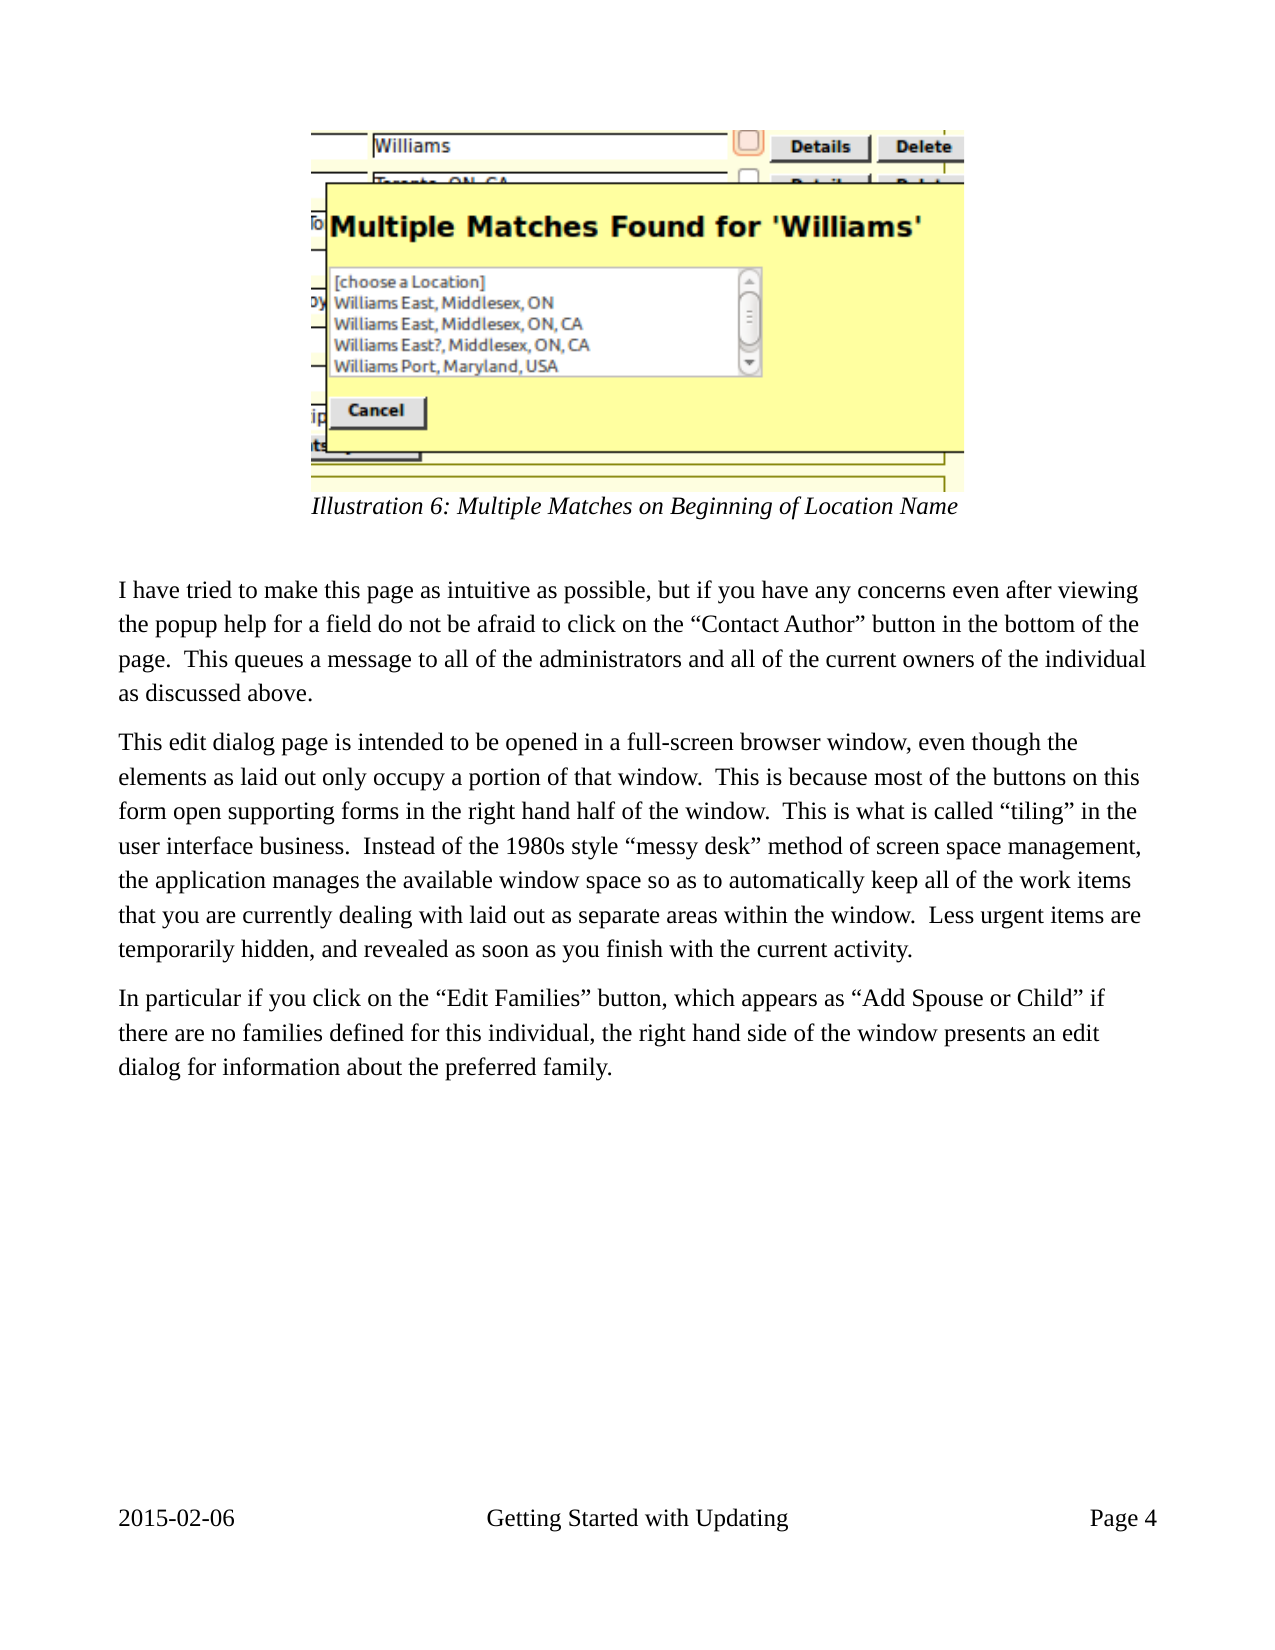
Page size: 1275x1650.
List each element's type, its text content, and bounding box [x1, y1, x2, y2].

text Illustration 6: Multiple Matches on Beginning of Location Name [311, 492, 964, 520]
text I have tried to make this page as intuitive as possible, but if you have any concerns even after viewing the popup help for a field do not be afraid to click on the “Contact Author” button in the bottom of the page. This queues a message to all of the administrators and all of the current owners of the individual as discussed above. [118, 575, 1157, 707]
picture [311, 130, 965, 492]
text This edit dialog page is intended to be opened in a full-screen browser window, even though the elements as laid out only occupy a portion of that window. This is because most of the buttons on this form open supporting forms in the right hand half of the window. This is what is called “tiling” in the user interface business. Instead of the 1980s style “messy desk” method of screen space management, the application manages the available window space so as to automatically keep all of the work items that you are currently dealing with laid out as separate areas within the window. Less urgent items are temporarily hidden, and revealed as soon as you finish with the current activity. [118, 727, 1157, 963]
text In particular if you click on the “Edit Families” button, which appears as “Add Spouse or Child” if there are no families defined for this individual, the right hand side of the window presents an edit dialog for information about the preferred family. [118, 983, 1157, 1081]
